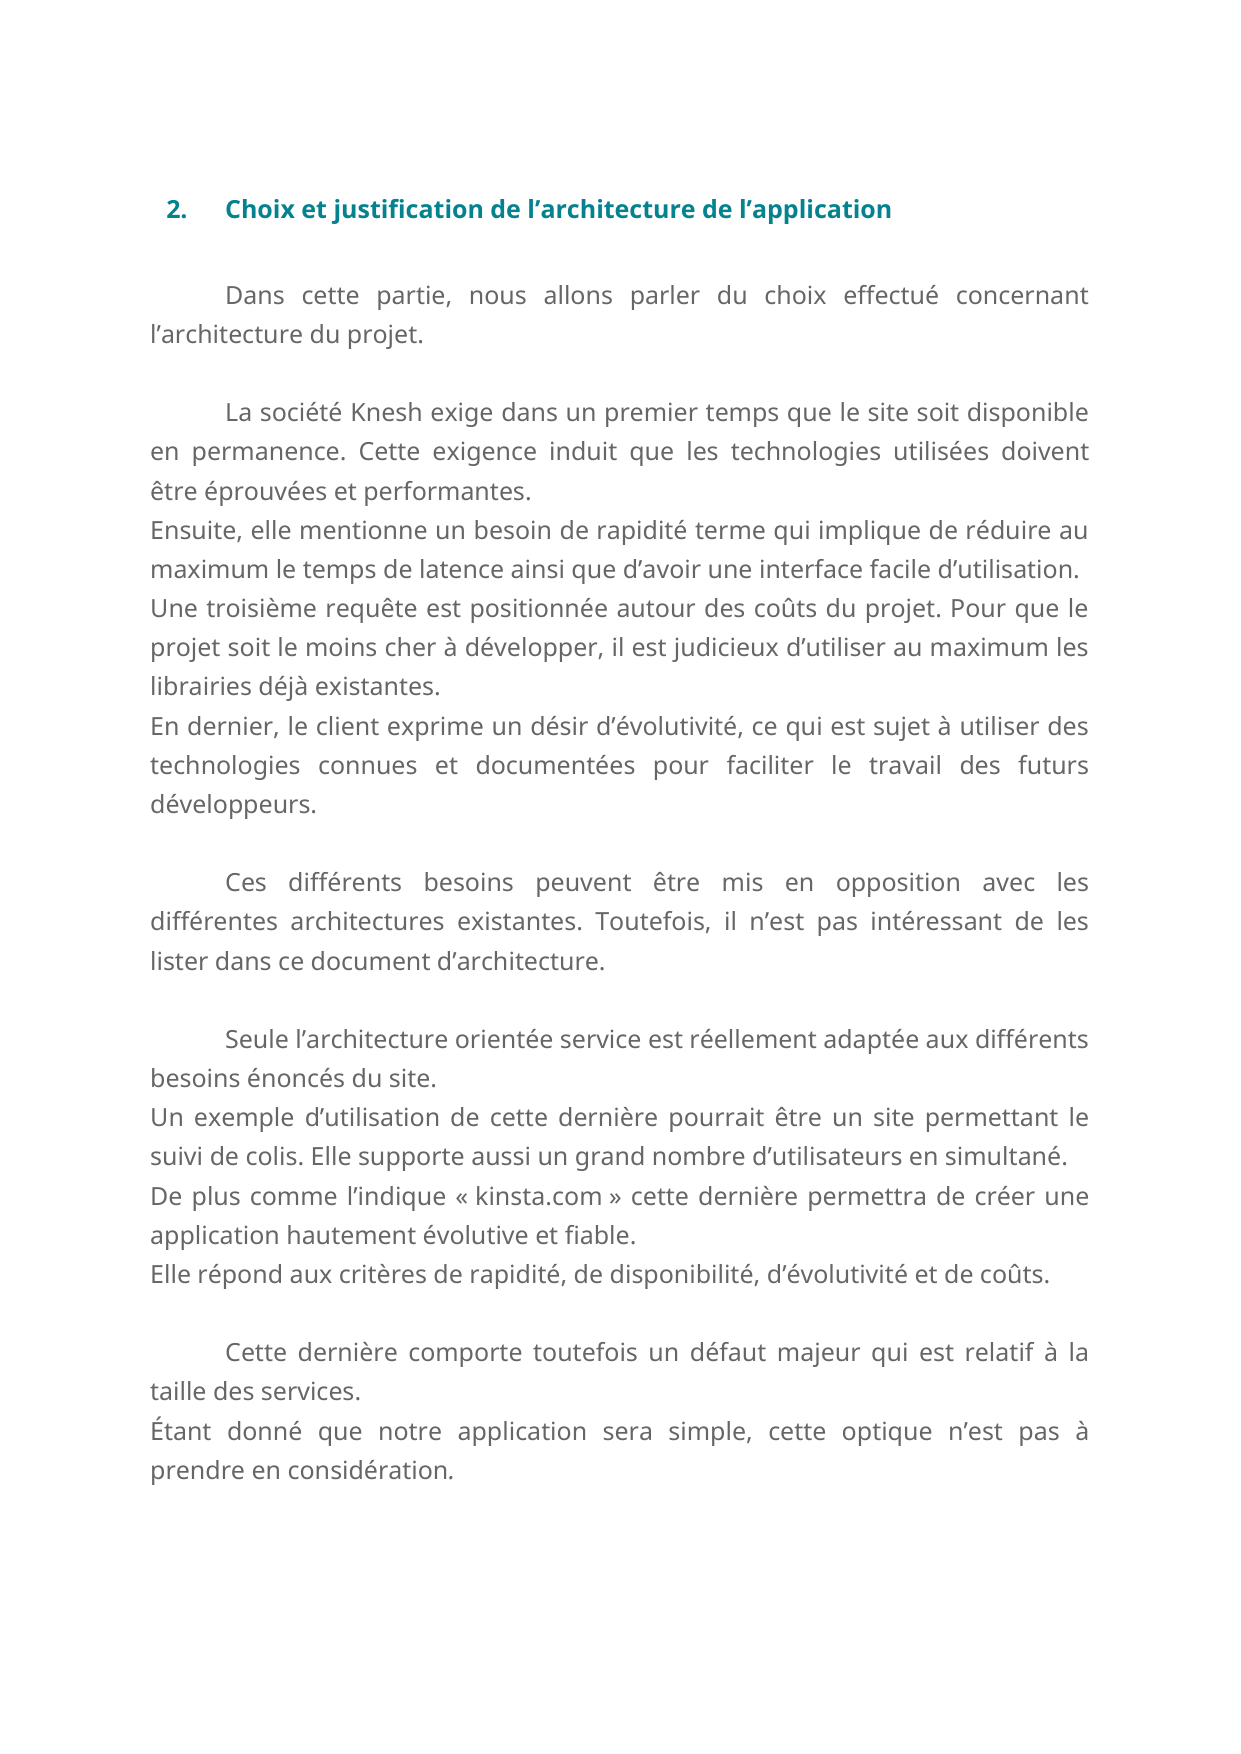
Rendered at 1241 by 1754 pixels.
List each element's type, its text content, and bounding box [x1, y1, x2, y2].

text Elle répond aux critères de rapidité, de disponibilité, d’évolutivité et de coûts. [150, 1257, 1090, 1291]
text La société Knesh exige dans un premier temps que le site soit disponible en permanence. Cette exigence induit que les technologies utilisées doivent être éprouvées et performantes. [150, 395, 1090, 507]
text De plus comme l’indique « kinsta.com » cette dernière permettra de créer une application hautement évolutive et fiable. [150, 1178, 1090, 1251]
text Un exemple d’utilisation de cette dernière pourrait être un site permettant le suivi de colis. Elle supporte aussi un grand nombre d’utilisateurs en simultané. [150, 1100, 1090, 1173]
text Seule l’architecture orientée service est réellement adaptée aux différents besoins énoncés du site. [150, 1022, 1090, 1095]
text Ensuite, elle mentionne un besoin de rapidité terme qui implique de réduire au maximum le temps de latence ainsi que d’avoir une interface facile d’utilisation. [150, 512, 1090, 586]
text Une troisième requête est positionnée autour des coûts du projet. Pour que le projet soit le moins cher à développer, il est judicieux d’utiliser au maximum les librairies déjà existantes. [150, 591, 1090, 703]
text En dernier, le client exprime un désir d’évolutivité, ce qui est sujet à utiliser des technologies connues et documentées pour faciliter le travail des futurs développeurs. [150, 708, 1090, 821]
text Cette dernière comporte toutefois un défaut majeur qui est relatif à la taille des services. [150, 1335, 1090, 1408]
text Dans cette partie, nous allons parler du choix effectué concernant l’architecture du projet. [150, 277, 1090, 351]
text Ces différents besoins peuvent être mis en opposition avec les différentes architectures existantes. Toutefois, il n’est pas intéressant de les lister dans ce document d’architecture. [150, 865, 1090, 977]
subtitle Choix et justification de l’architecture de l’application [187, 192, 1090, 226]
text Étant donné que notre application sera simple, cette optique n’est pas à prendre en considération. [150, 1413, 1090, 1486]
